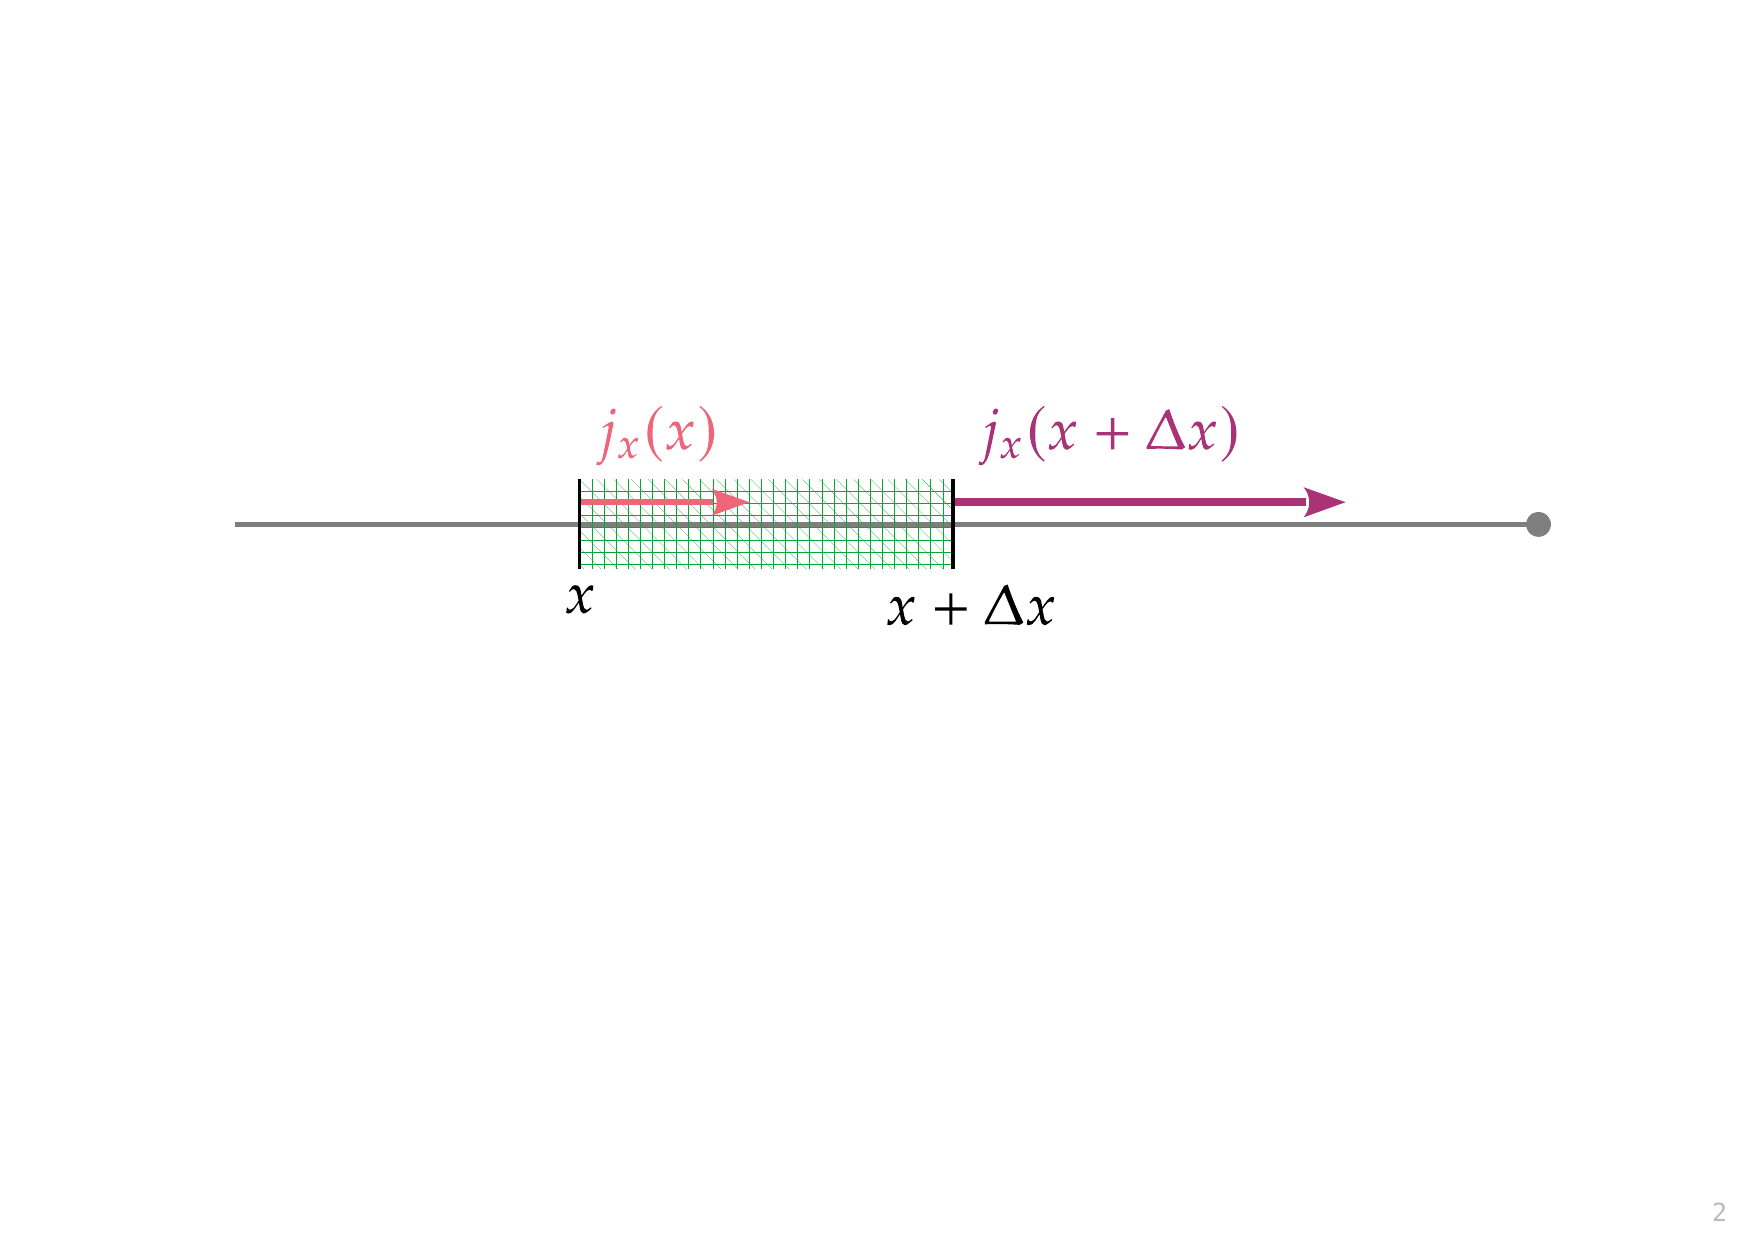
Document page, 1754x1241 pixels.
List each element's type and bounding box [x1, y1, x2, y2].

text_box [1096, 418, 1129, 450]
text_box [1146, 409, 1185, 450]
text_box [1048, 421, 1077, 450]
text_box [935, 593, 967, 625]
text_box [579, 479, 951, 570]
text_box [984, 584, 1024, 625]
text_box [699, 405, 715, 462]
text_box [566, 585, 594, 614]
text_box [1026, 596, 1055, 626]
text_box [1029, 405, 1045, 462]
text_box [1188, 421, 1217, 450]
text_box [887, 596, 915, 626]
text_box [1221, 405, 1237, 462]
text_box [618, 437, 639, 459]
text_box [610, 408, 616, 415]
text_box [978, 421, 997, 466]
text_box [647, 405, 663, 462]
text_box [596, 421, 614, 466]
text_box [992, 408, 999, 415]
text_box [1000, 437, 1021, 459]
text_box [666, 421, 694, 450]
